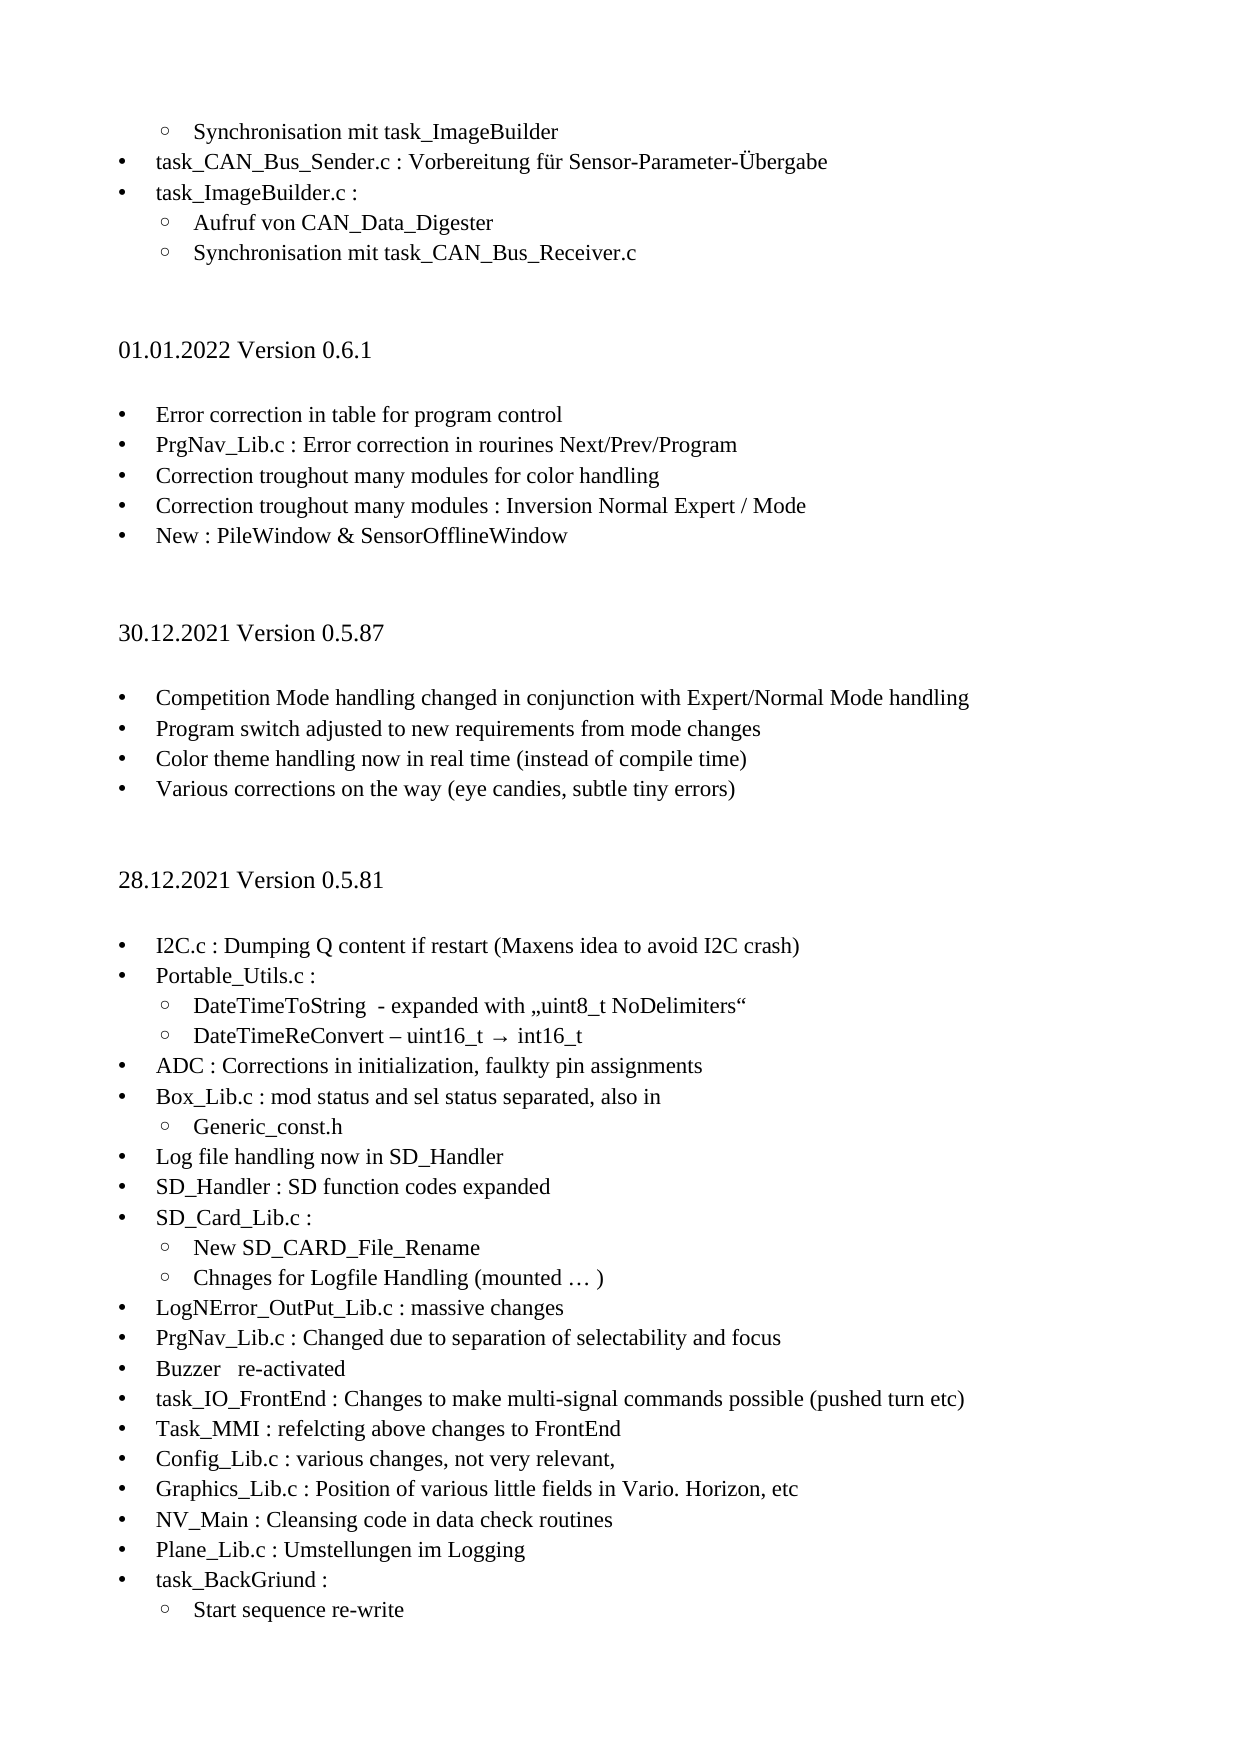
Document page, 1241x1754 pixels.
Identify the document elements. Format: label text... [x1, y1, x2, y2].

list Aufruf von CAN_Data_Digester [156, 209, 1122, 235]
list Color theme handling now in real time (instead of compile time) [118, 745, 1122, 771]
list Box_Lib.c : mod status and sel status separated, also in [118, 1083, 1122, 1109]
text 30.12.2021 Version 0.5.87 [118, 618, 1122, 647]
list Synchronisation mit task_CAN_Bus_Receiver.c [156, 239, 1122, 265]
list LogNError_OutPut_Lib.c : massive changes [118, 1294, 1122, 1321]
list task_ImageBuilder.c : [118, 178, 1122, 205]
list Task_MMI : refelcting above changes to FrontEnd [118, 1415, 1122, 1441]
list Correction troughout many modules for color handling [118, 462, 1122, 488]
text 28.12.2021 Version 0.5.81 [118, 866, 1122, 894]
list ADC : Corrections in initialization, faulkty pin assignments [118, 1052, 1122, 1079]
list Plane_Lib.c : Umstellungen im Logging [118, 1536, 1122, 1562]
list Program switch adjusted to new requirements from mode changes [118, 714, 1122, 741]
list Config_Lib.c : various changes, not very relevant, [118, 1445, 1122, 1472]
list Log file handling now in SD_Handler [118, 1143, 1122, 1169]
list task_BackGriund : [118, 1566, 1122, 1592]
list NV_Main : Cleansing code in data check routines [118, 1506, 1122, 1532]
list Synchronisation mit task_ImageBuilder [156, 118, 1122, 144]
list Graphics_Lib.c : Position of various little fields in Vario. Horizon, etc [118, 1475, 1122, 1502]
list Error correction in table for program control [118, 401, 1122, 428]
list PrgNav_Lib.c : Error correction in rourines Next/Prev/Program [118, 431, 1122, 458]
list task_CAN_Bus_Sender.c : Vorbereitung für Sensor-Parameter-Übergabe [118, 148, 1122, 175]
list Portable_Utils.c : [118, 962, 1122, 988]
list task_IO_FrontEnd : Changes to make multi-signal commands possible (pushed turn etc) [118, 1385, 1122, 1411]
list Start sequence re-write [156, 1596, 1122, 1623]
list DateTimeReConvert – uint16_t → int16_t [156, 1022, 1122, 1049]
list I2C.c : Dumping Q content if restart (Maxens idea to avoid I2C crash) [118, 932, 1122, 958]
list New SD_CARD_File_Rename [156, 1234, 1122, 1260]
list Correction troughout many modules : Inversion Normal Expert / Mode [118, 492, 1122, 518]
list Chnages for Logfile Handling (mounted … ) [156, 1264, 1122, 1290]
list PrgNav_Lib.c : Changed due to separation of selectability and focus [118, 1324, 1122, 1351]
list DateTimeToString - expanded with „uint8_t NoDelimiters“ [156, 992, 1122, 1018]
text 01.01.2022 Version 0.6.1 [118, 335, 1122, 364]
list New : PileWindow & SensorOfflineWindow [118, 522, 1122, 548]
list Buzzer re-activated [118, 1354, 1122, 1381]
list Competition Mode handling changed in conjunction with Expert/Normal Mode handling [118, 684, 1122, 711]
list SD_Card_Lib.c : [118, 1203, 1122, 1230]
list SD_Handler : SD function codes expanded [118, 1173, 1122, 1200]
list Generic_const.h [156, 1113, 1122, 1139]
list Various corrections on the way (eye candies, subtle tiny errors) [118, 775, 1122, 801]
